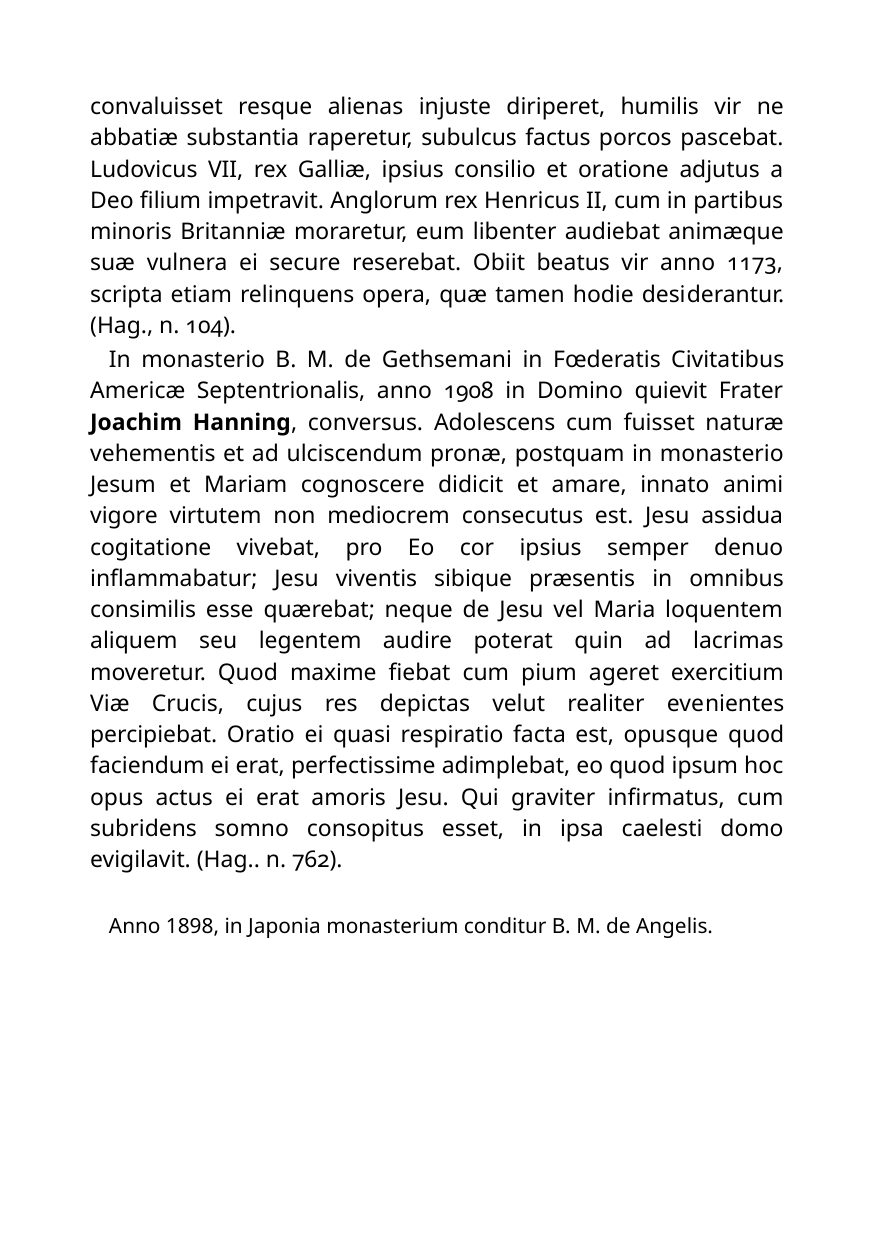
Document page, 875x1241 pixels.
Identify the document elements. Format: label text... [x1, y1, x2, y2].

text convaluisset resque alienas injuste diriperet, humilis vir ne abbatiæ sub­stantia raperetur, subulcus factus porcos pascebat. Ludovicus VII, rex Galliæ, ipsius consilio et oratione adjutus a Deo filium impetravit. Anglorum rex Henricus II, cum in partibus minoris Britanniæ moraretur, eum libenter audiebat animæque suæ vulnera ei secure reserebat. Obiit beatus vir anno 1173, scripta etiam relinquens opera, quæ tamen hodie desi­derantur. (Hag., n. 104). [90, 90, 784, 340]
text Anno 1898, in Japonia monasterium conditur B. M. de Angelis. [90, 912, 784, 940]
text In monasterio B. M. de Gethsemani in Fœderatis Civita­tibus Americæ Septentrionalis, anno 1908 in Domino quievit Frater Joachim Hanning, conversus. Adolescens cum fuisset naturæ vehementis et ad ulciscendum pronæ, postquam in monasterio Jesum et Mariam cognoscere didicit et amare, innato animi vigore virtutem non mediocrem consecutus est. Jesu assidua cogitatione vivebat, pro Eo cor ipsius semper denuo inflammabatur; Jesu viventis sibique præsentis in omnibus consimilis esse quærebat; neque de Jesu vel Maria loquentem aliquem seu legentem audire poterat quin ad lacrimas moveretur. Quod maxime fiebat cum pium ageret exercitium Viæ Crucis, cujus res depictas velut realiter eve­nientes percipiebat. Oratio ei quasi respiratio facta est, opus­que quod faciendum ei erat, perfectissime adimplebat, eo quod ipsum hoc opus actus ei erat amoris Jesu. Qui graviter infirmatus, cum subridens somno consopitus esset, in ipsa caelesti domo evigilavit. (Hag.. n. 762). [90, 343, 784, 874]
